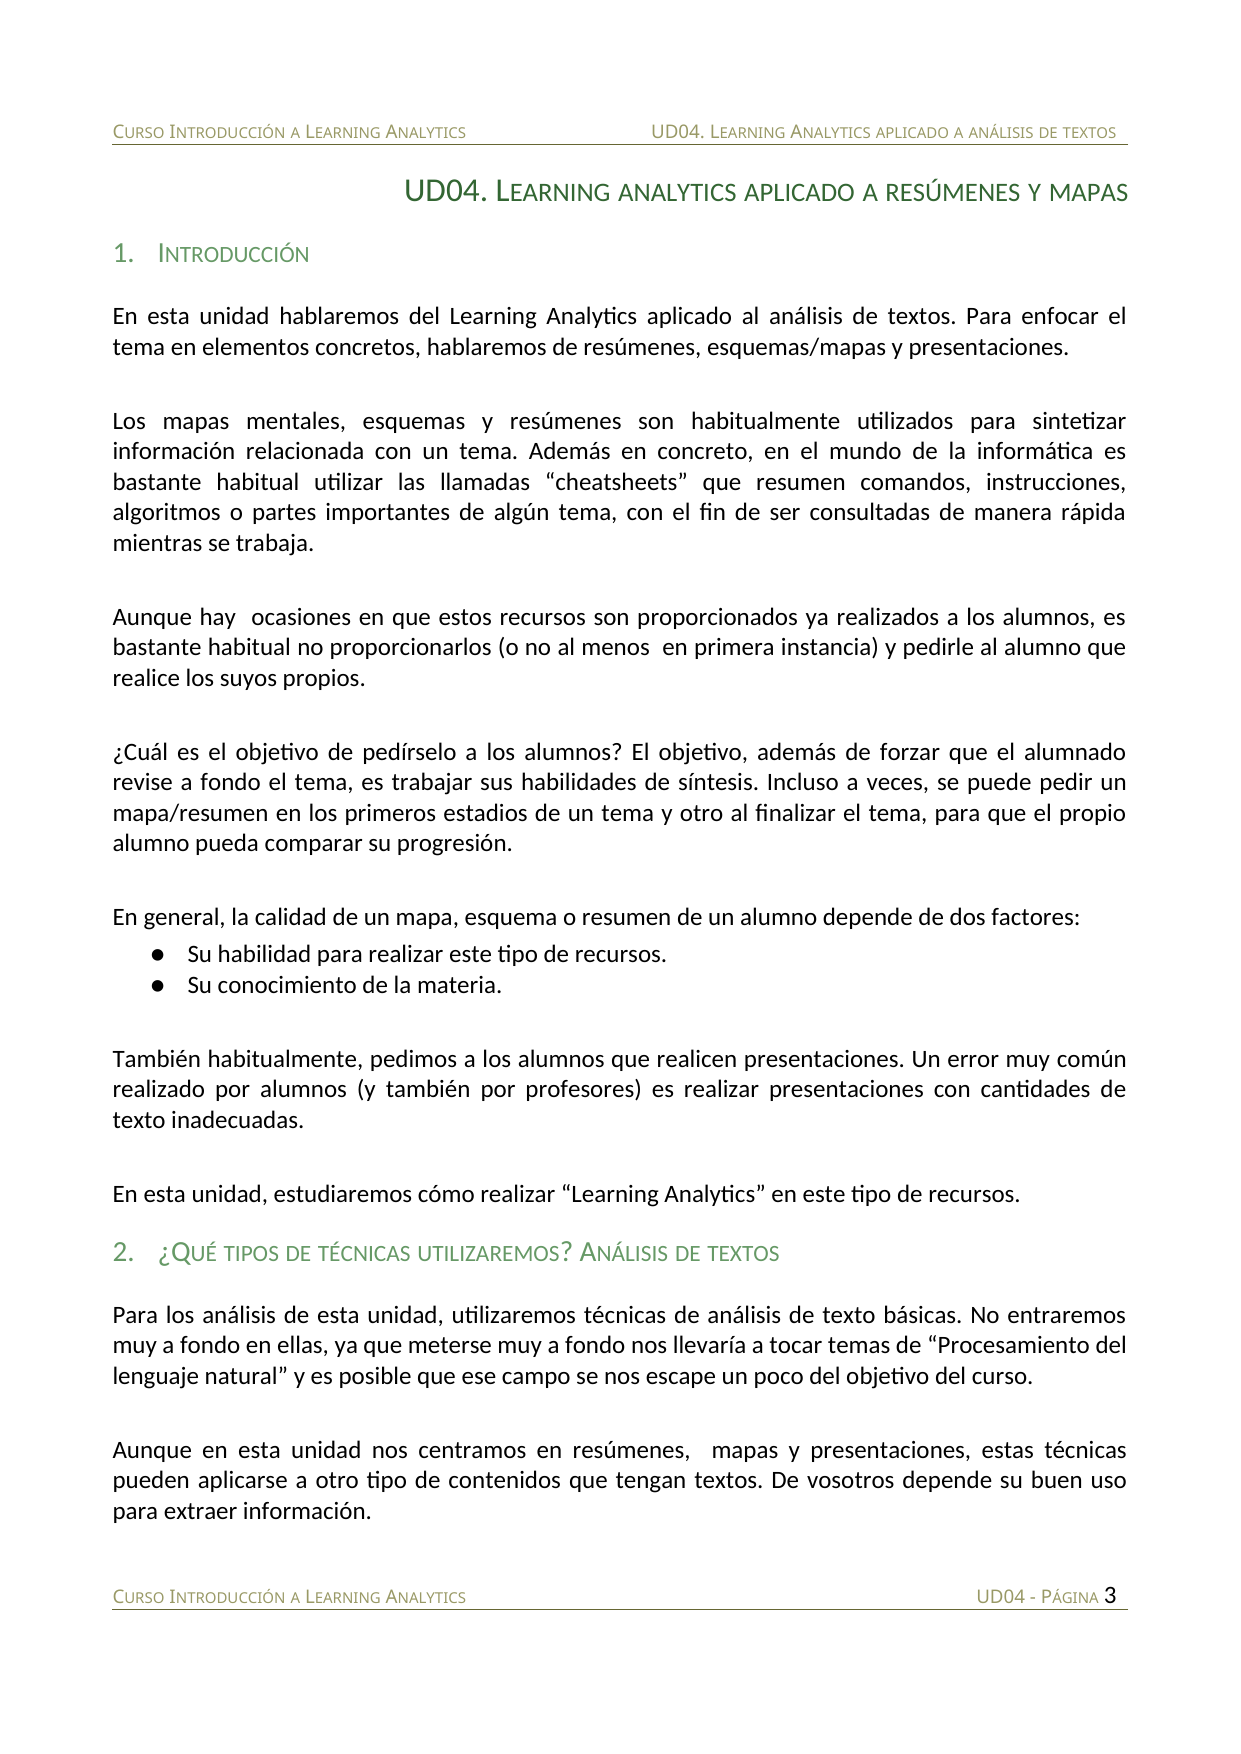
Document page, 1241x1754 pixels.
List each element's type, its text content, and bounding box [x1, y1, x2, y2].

list Su habilidad para realizar este tipo de recursos. [150, 938, 1128, 969]
text UD04. Learning analytics aplicado a resúmenes y mapas [112, 169, 1128, 210]
text En general, la calidad de un mapa, esquema o resumen de un alumno depende de dos factores: [112, 901, 1128, 932]
text Los mapas mentales, esquemas y resúmenes son habitualmente utilizados para sintetizar información relacionada con un tema. Además en concreto, en el mundo de la informática es bastante habitual utilizar las llamadas “cheatsheets” que resumen comandos, instrucciones, algoritmos o partes importantes de algún tema, con el fin de ser consultadas de manera rápida mientras se trabaja. [112, 405, 1128, 557]
text Aunque en esta unidad nos centramos en resúmenes, mapas y presentaciones, estas técnicas pueden aplicarse a otro tipo de contenidos que tengan textos. De vosotros depende su buen uso para extraer información. [112, 1434, 1128, 1525]
text En esta unidad, estudiaremos cómo realizar “Learning Analytics” en este tipo de recursos. [112, 1178, 1128, 1208]
text Aunque hay ocasiones en que estos recursos son proporcionados ya realizados a los alumnos, es bastante habitual no proporcionarlos (o no al menos en primera instancia) y pedirle al alumno que realice los suyos propios. [112, 601, 1128, 692]
text Para los análisis de esta unidad, utilizaremos técnicas de análisis de texto básicas. No entraremos muy a fondo en ellas, ya que meterse muy a fondo nos llevaría a tocar temas de “Procesamiento del lenguaje natural” y es posible que ese campo se nos escape un poco del objetivo del curso. [112, 1299, 1128, 1390]
list Su conocimiento de la materia. [150, 969, 1128, 999]
text También habitualmente, pedimos a los alumnos que realicen presentaciones. Un error muy común realizado por alumnos (y también por profesores) es realizar presentaciones con cantidades de texto inadecuadas. [112, 1043, 1128, 1134]
text ¿Cuál es el objetivo de pedírselo a los alumnos? El objetivo, además de forzar que el alumnado revise a fondo el tema, es trabajar sus habilidades de síntesis. Incluso a veces, se puede pedir un mapa/resumen en los primeros estadios de un tema y otro al finalizar el tema, para que el propio alumno pueda comparar su progresión. [112, 736, 1128, 858]
subtitle Introducción [112, 234, 1128, 270]
text En esta unidad hablaremos del Learning Analytics aplicado al análisis de textos. Para enfocar el tema en elementos concretos, hablaremos de resúmenes, esquemas/mapas y presentaciones. [112, 300, 1128, 361]
subtitle ¿Qué tipos de técnicas utilizaremos? Análisis de textos [112, 1233, 1128, 1269]
